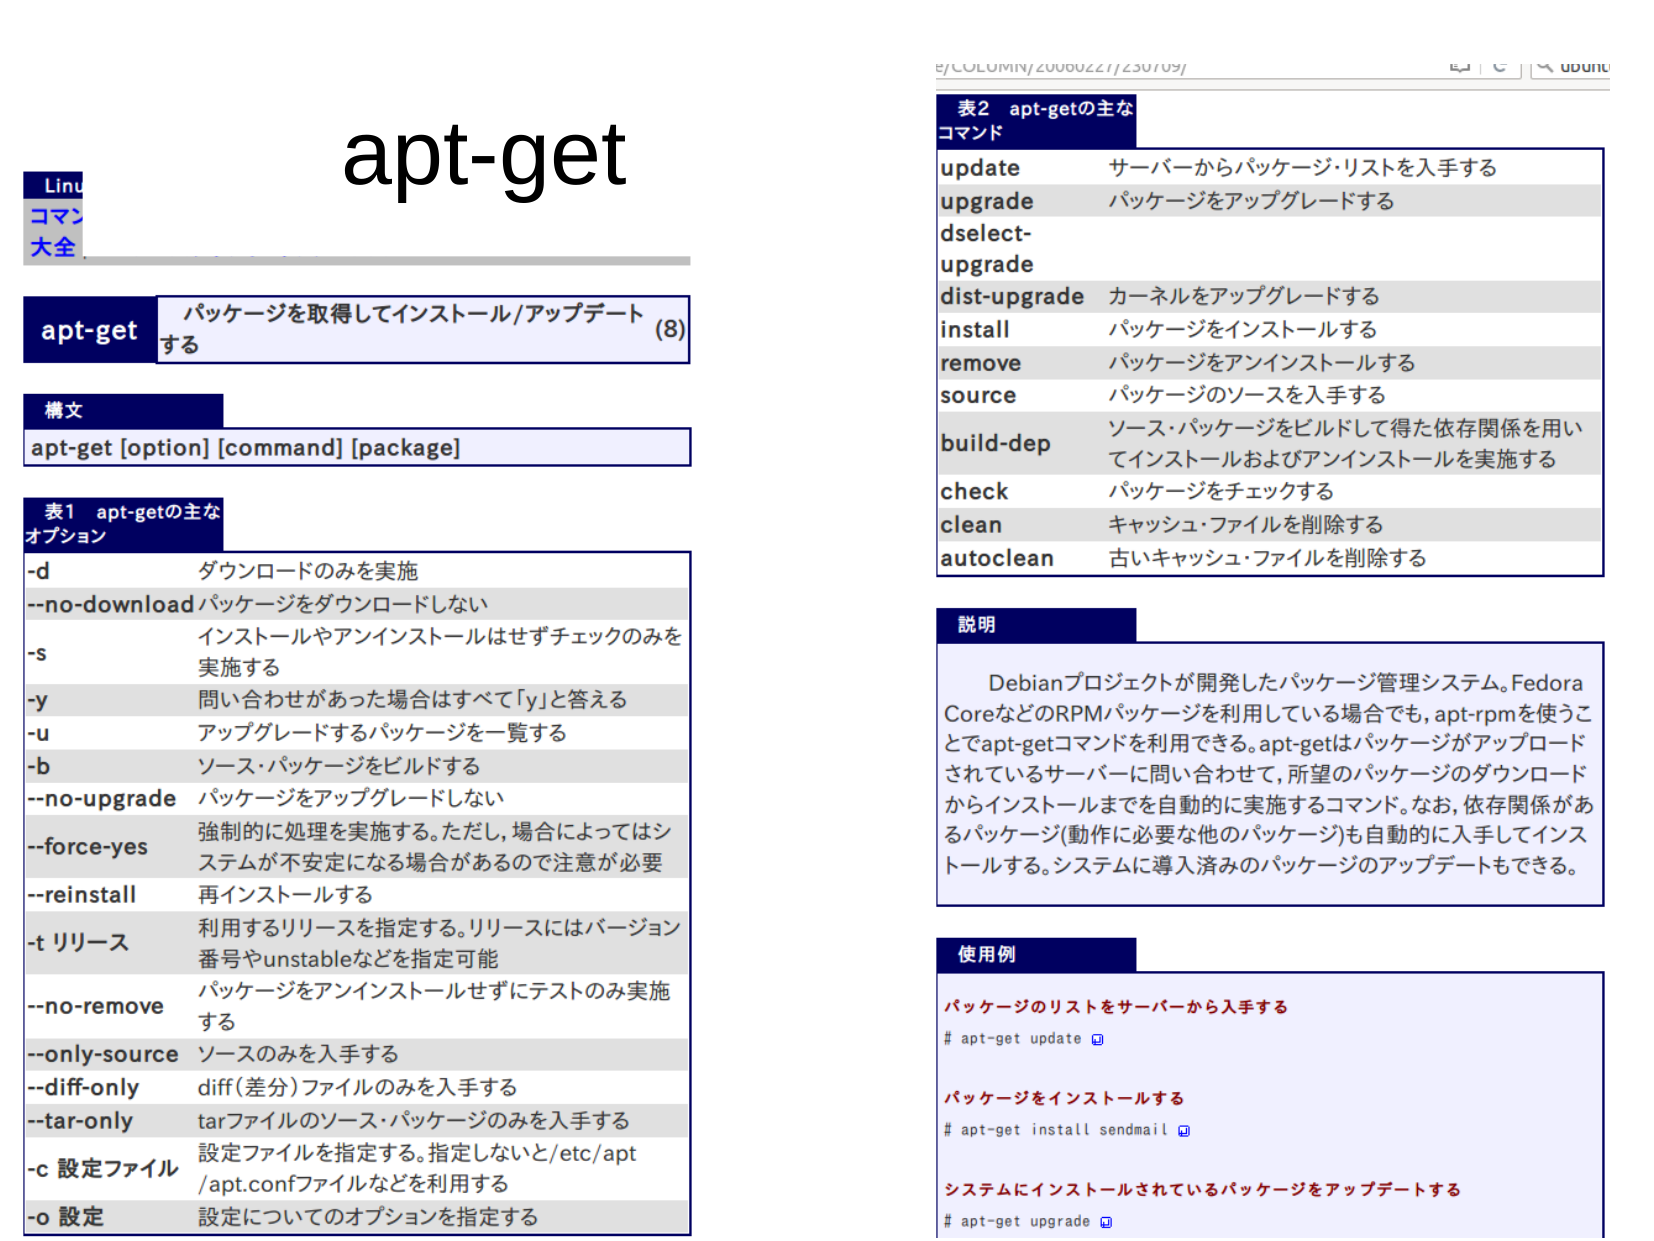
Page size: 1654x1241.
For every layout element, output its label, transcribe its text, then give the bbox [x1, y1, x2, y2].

picture [23, 165, 697, 1241]
title apt-get [82, 49, 886, 257]
picture [936, 64, 1610, 1238]
